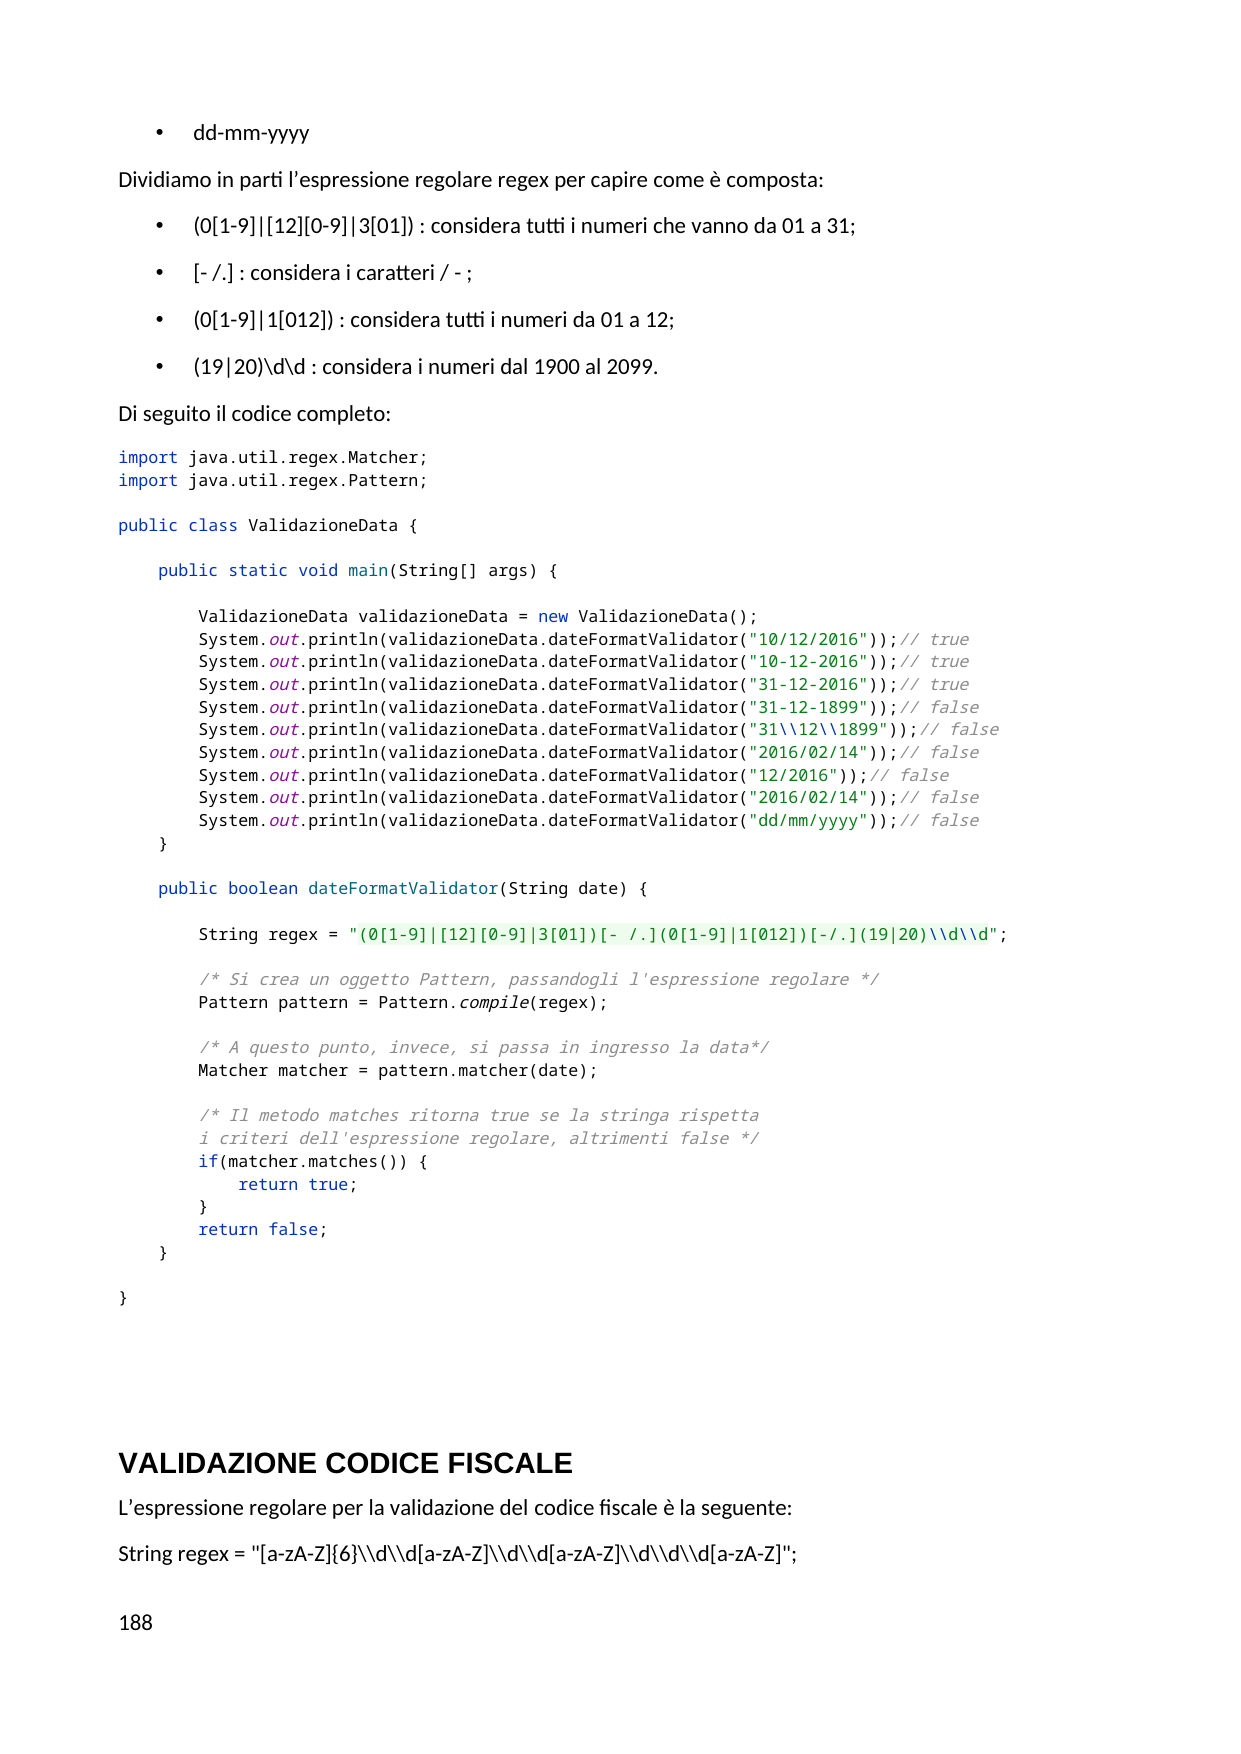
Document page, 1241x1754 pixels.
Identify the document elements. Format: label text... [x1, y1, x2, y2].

text Dividiamo in parti l’espressione regolare regex per capire come è composta: [118, 165, 1122, 193]
text Di seguito il codice completo: [118, 399, 1122, 427]
list dd-mm-yyyy [156, 118, 1122, 146]
list (0[1-9]|[12][0-9]|3[01]) : considera tutti i numeri che vanno da 01 a 31; [156, 212, 1122, 240]
list [- /.] : considera i caratteri / - ; [156, 258, 1122, 286]
list (19|20)\d\d : considera i numeri dal 1900 al 2099. [156, 352, 1122, 380]
text L’espressione regolare per la validazione del codice fiscale è la seguente: [118, 1493, 1122, 1521]
list (0[1-9]|1[012]) : considera tutti i numeri da 01 a 12; [156, 305, 1122, 333]
text import java.util.regex.Matcher; import java.util.regex.Pattern; public class ValidazioneData { public static void main(String[] args) { ValidazioneData validazioneData = new ValidazioneData(); System.out.println(validazioneData.dateFormatValidator("10/12/2016"));// true System.out.println(validazioneData.dateFormatValidator("10-12-2016"));// true System.out.println(validazioneData.dateFormatValidator("31-12-2016"));// true System.out.println(validazioneData.dateFormatValidator("31-12-1899"));// false System.out.println(validazioneData.dateFormatValidator("31\\12\\1899"));// false System.out.println(validazioneData.dateFormatValidator("2016/02/14"));// false System.out.println(validazioneData.dateFormatValidator("12/2016"));// false System.out.println(validazioneData.dateFormatValidator("2016/02/14"));// false System.out.println(validazioneData.dateFormatValidator("dd/mm/yyyy"));// false } public boolean dateFormatValidator(String date) { String regex = "(0[1-9]|[12][0-9]|3[01])[- /.](0[1-9]|1[012])[-/.](19|20)\\d\\d"; /* Si crea un oggetto Pattern, passandogli l'espressione regolare */ Pattern pattern = Pattern.compile(regex); /* A questo punto, invece, si passa in ingresso la data*/ Matcher matcher = pattern.matcher(date); /* Il metodo matches ritorna true se la stringa rispetta i criteri dell'espressione regolare, altrimenti false */ if(matcher.matches()) { return true; } return false; } } [118, 446, 1122, 1331]
subtitle VALIDAZIONE CODICE FISCALE [118, 1446, 1122, 1480]
text String regex = "[a-zA-Z]{6}\\d\\d[a-zA-Z]\\d\\d[a-zA-Z]\\d\\d\\d[a-zA-Z]"; [118, 1539, 1122, 1567]
